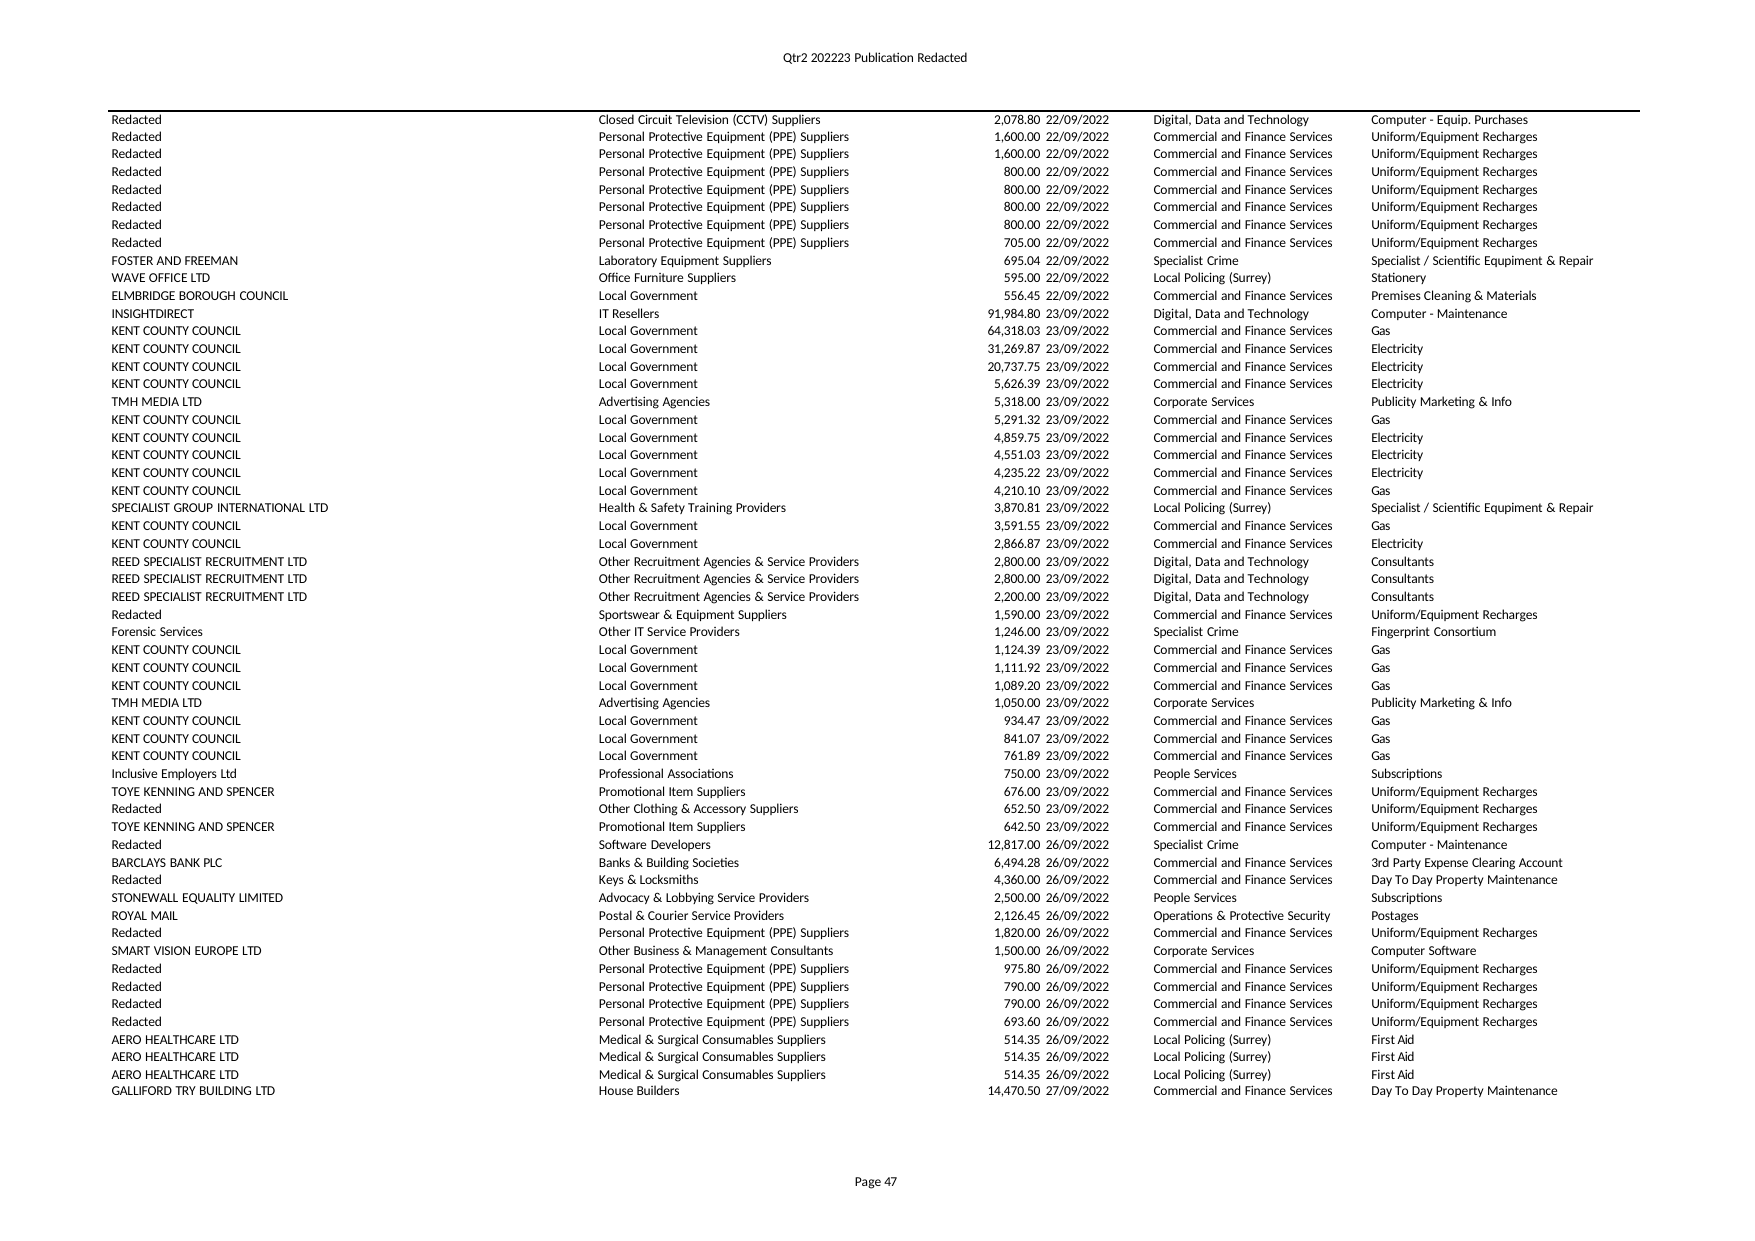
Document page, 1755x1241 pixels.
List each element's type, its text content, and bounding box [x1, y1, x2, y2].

table_cell TMH MEDIA LTD [108, 394, 596, 412]
table_cell Redacted [108, 925, 596, 943]
table_cell 23/09/2022 [1043, 323, 1150, 341]
table_cell Other IT Service Providers [596, 624, 960, 642]
table_cell Commercial and Finance Services [1150, 961, 1368, 978]
table_cell ELMBRIDGE BOROUGH COUNCIL [108, 288, 596, 306]
table_cell Electricity [1368, 341, 1640, 359]
table_cell 514.35 [960, 1049, 1042, 1067]
table_cell 26/09/2022 [1043, 925, 1150, 943]
table_cell Personal Protective Equipment (PPE) Suppliers [596, 182, 960, 199]
table_cell KENT COUNTY COUNCIL [108, 430, 596, 447]
table_cell 4,360.00 [960, 872, 1042, 890]
table_cell 26/09/2022 [1043, 979, 1150, 996]
table_cell 2,078.80 [960, 112, 1042, 128]
table_cell Personal Protective Equipment (PPE) Suppliers [596, 925, 960, 943]
table_cell REED SPECIALIST RECRUITMENT LTD [108, 589, 596, 607]
table_cell Commercial and Finance Services [1150, 341, 1368, 359]
table_cell Redacted [108, 217, 596, 235]
table_cell Redacted [108, 146, 596, 164]
table_cell Personal Protective Equipment (PPE) Suppliers [596, 217, 960, 235]
table_cell 26/09/2022 [1043, 872, 1150, 890]
table_cell 5,291.32 [960, 412, 1042, 429]
table_cell KENT COUNTY COUNCIL [108, 359, 596, 376]
table_cell Uniform/Equipment Recharges [1368, 961, 1640, 978]
table_cell Local Government [596, 713, 960, 731]
table_cell Redacted [108, 996, 596, 1014]
table_cell Uniform/Equipment Recharges [1368, 819, 1640, 837]
table_cell Forensic Services [108, 624, 596, 642]
table_cell Computer - Maintenance [1368, 837, 1640, 854]
table_cell KENT COUNTY COUNCIL [108, 713, 596, 731]
table_cell Commercial and Finance Services [1150, 199, 1368, 217]
table_cell Promotional Item Suppliers [596, 819, 960, 837]
table_cell Medical & Surgical Consumables Suppliers [596, 1067, 960, 1085]
table_cell 2,800.00 [960, 554, 1042, 571]
table_cell Redacted [108, 801, 596, 819]
table_cell Advertising Agencies [596, 394, 960, 412]
table_cell 23/09/2022 [1043, 607, 1150, 624]
table_cell Uniform/Equipment Recharges [1368, 784, 1640, 801]
table_cell Advocacy & Lobbying Service Providers [596, 890, 960, 908]
table_cell Electricity [1368, 465, 1640, 483]
table_cell 1,124.39 [960, 642, 1042, 660]
table_cell Commercial and Finance Services [1150, 217, 1368, 235]
table_cell Premises Cleaning & Materials [1368, 288, 1640, 306]
table_cell 642.50 [960, 819, 1042, 837]
table_cell Personal Protective Equipment (PPE) Suppliers [596, 979, 960, 996]
table_cell 22/09/2022 [1043, 253, 1150, 270]
table_cell Commercial and Finance Services [1150, 748, 1368, 766]
table_cell Laboratory Equipment Suppliers [596, 253, 960, 270]
table_cell 22/09/2022 [1043, 217, 1150, 235]
table_cell 23/09/2022 [1043, 748, 1150, 766]
table_cell Publicity Marketing & Info [1368, 695, 1640, 713]
table_cell Commercial and Finance Services [1150, 412, 1368, 429]
table_cell 652.50 [960, 801, 1042, 819]
table_cell Digital, Data and Technology [1150, 306, 1368, 323]
table_cell Local Government [596, 678, 960, 695]
table_cell Commercial and Finance Services [1150, 1014, 1368, 1032]
table_cell 3,591.55 [960, 518, 1042, 536]
table_cell 2,126.45 [960, 908, 1042, 925]
table_cell People Services [1150, 766, 1368, 784]
table_cell 26/09/2022 [1043, 890, 1150, 908]
table_cell 26/09/2022 [1043, 855, 1150, 872]
table_cell 23/09/2022 [1043, 589, 1150, 607]
table_cell 26/09/2022 [1043, 1067, 1150, 1085]
table_cell Personal Protective Equipment (PPE) Suppliers [596, 199, 960, 217]
table_cell Local Policing (Surrey) [1150, 270, 1368, 288]
table_cell Redacted [108, 1014, 596, 1032]
table_cell 23/09/2022 [1043, 412, 1150, 429]
table_cell 23/09/2022 [1043, 465, 1150, 483]
table_cell 22/09/2022 [1043, 235, 1150, 252]
table_cell Local Government [596, 465, 960, 483]
table_cell 800.00 [960, 164, 1042, 182]
table_cell Personal Protective Equipment (PPE) Suppliers [596, 1014, 960, 1032]
table_cell 20,737.75 [960, 359, 1042, 376]
table_cell House Builders [596, 1085, 960, 1100]
table_cell Corporate Services [1150, 394, 1368, 412]
table_cell KENT COUNTY COUNCIL [108, 748, 596, 766]
table_cell REED SPECIALIST RECRUITMENT LTD [108, 554, 596, 571]
table_cell Redacted [108, 129, 596, 146]
table_cell Commercial and Finance Services [1150, 855, 1368, 872]
table_cell 64,318.03 [960, 323, 1042, 341]
table_cell 26/09/2022 [1043, 996, 1150, 1014]
table_cell Local Government [596, 430, 960, 447]
table_cell Commercial and Finance Services [1150, 483, 1368, 500]
table_cell Commercial and Finance Services [1150, 784, 1368, 801]
table_cell Corporate Services [1150, 943, 1368, 961]
table_cell SPECIALIST GROUP INTERNATIONAL LTD [108, 500, 596, 518]
table_cell Personal Protective Equipment (PPE) Suppliers [596, 146, 960, 164]
table_cell Personal Protective Equipment (PPE) Suppliers [596, 996, 960, 1014]
table_cell 23/09/2022 [1043, 660, 1150, 677]
table_cell 23/09/2022 [1043, 447, 1150, 465]
table_cell Local Government [596, 518, 960, 536]
table_cell KENT COUNTY COUNCIL [108, 678, 596, 695]
table_cell Redacted [108, 607, 596, 624]
table_cell 23/09/2022 [1043, 731, 1150, 748]
table_cell 790.00 [960, 996, 1042, 1014]
table_cell Uniform/Equipment Recharges [1368, 607, 1640, 624]
table_cell 23/09/2022 [1043, 376, 1150, 394]
table_cell Commercial and Finance Services [1150, 607, 1368, 624]
table_cell 5,626.39 [960, 376, 1042, 394]
table_cell Uniform/Equipment Recharges [1368, 164, 1640, 182]
table_cell Commercial and Finance Services [1150, 731, 1368, 748]
table_cell People Services [1150, 890, 1368, 908]
table_cell KENT COUNTY COUNCIL [108, 412, 596, 429]
table_cell Office Furniture Suppliers [596, 270, 960, 288]
table_cell 23/09/2022 [1043, 801, 1150, 819]
table_cell 800.00 [960, 199, 1042, 217]
table_cell Commercial and Finance Services [1150, 660, 1368, 677]
table_cell 934.47 [960, 713, 1042, 731]
table_cell Electricity [1368, 359, 1640, 376]
table_cell FOSTER AND FREEMAN [108, 253, 596, 270]
table_cell Digital, Data and Technology [1150, 571, 1368, 589]
table_cell Personal Protective Equipment (PPE) Suppliers [596, 164, 960, 182]
table_cell Commercial and Finance Services [1150, 430, 1368, 447]
table_cell Electricity [1368, 376, 1640, 394]
table_cell KENT COUNTY COUNCIL [108, 447, 596, 465]
table_cell Commercial and Finance Services [1150, 819, 1368, 837]
table_cell Commercial and Finance Services [1150, 146, 1368, 164]
table_cell Commercial and Finance Services [1150, 518, 1368, 536]
table_cell 514.35 [960, 1032, 1042, 1049]
table_cell Commercial and Finance Services [1150, 447, 1368, 465]
table_cell 23/09/2022 [1043, 642, 1150, 660]
table_cell Local Government [596, 447, 960, 465]
table_cell BARCLAYS BANK PLC [108, 855, 596, 872]
table_cell TOYE KENNING AND SPENCER [108, 819, 596, 837]
table_cell 1,050.00 [960, 695, 1042, 713]
table_cell KENT COUNTY COUNCIL [108, 323, 596, 341]
table_cell Day To Day Property Maintenance [1368, 1085, 1640, 1100]
table_cell Commercial and Finance Services [1150, 536, 1368, 553]
table_cell Gas [1368, 518, 1640, 536]
table_cell Day To Day Property Maintenance [1368, 872, 1640, 890]
table_cell 595.00 [960, 270, 1042, 288]
table_cell GALLIFORD TRY BUILDING LTD [108, 1085, 596, 1100]
table_cell Other Clothing & Accessory Suppliers [596, 801, 960, 819]
table_cell 23/09/2022 [1043, 766, 1150, 784]
table_cell Commercial and Finance Services [1150, 323, 1368, 341]
table_cell Medical & Surgical Consumables Suppliers [596, 1049, 960, 1067]
table_cell Uniform/Equipment Recharges [1368, 217, 1640, 235]
table_cell Personal Protective Equipment (PPE) Suppliers [596, 961, 960, 978]
table_cell Fingerprint Consortium [1368, 624, 1640, 642]
table_cell Commercial and Finance Services [1150, 182, 1368, 199]
table_cell Uniform/Equipment Recharges [1368, 979, 1640, 996]
table_cell Commercial and Finance Services [1150, 925, 1368, 943]
table_cell Local Government [596, 642, 960, 660]
table_cell Commercial and Finance Services [1150, 465, 1368, 483]
table_cell Operations & Protective Security [1150, 908, 1368, 925]
table_cell KENT COUNTY COUNCIL [108, 660, 596, 677]
table_cell Commercial and Finance Services [1150, 1085, 1368, 1100]
table_cell Local Government [596, 536, 960, 553]
table_cell 1,500.00 [960, 943, 1042, 961]
table_cell Commercial and Finance Services [1150, 642, 1368, 660]
table_cell REED SPECIALIST RECRUITMENT LTD [108, 571, 596, 589]
table_cell Keys & Locksmiths [596, 872, 960, 890]
table_cell 693.60 [960, 1014, 1042, 1032]
table_cell Closed Circuit Television (CCTV) Suppliers [596, 112, 960, 128]
table_cell KENT COUNTY COUNCIL [108, 376, 596, 394]
table_cell Uniform/Equipment Recharges [1368, 146, 1640, 164]
table_cell 1,600.00 [960, 129, 1042, 146]
table_cell Subscriptions [1368, 890, 1640, 908]
table_cell Computer - Equip. Purchases [1368, 112, 1640, 128]
table_cell 2,800.00 [960, 571, 1042, 589]
table_cell Gas [1368, 731, 1640, 748]
table_cell Uniform/Equipment Recharges [1368, 996, 1640, 1014]
table_cell 3rd Party Expense Clearing Account [1368, 855, 1640, 872]
table_cell 22/09/2022 [1043, 164, 1150, 182]
table_cell SMART VISION EUROPE LTD [108, 943, 596, 961]
table_cell Local Government [596, 341, 960, 359]
table_cell KENT COUNTY COUNCIL [108, 483, 596, 500]
table_cell 761.89 [960, 748, 1042, 766]
table_cell Local Government [596, 412, 960, 429]
table_cell 23/09/2022 [1043, 359, 1150, 376]
table_cell AERO HEALTHCARE LTD [108, 1032, 596, 1049]
table_cell Other Recruitment Agencies & Service Providers [596, 589, 960, 607]
table_cell AERO HEALTHCARE LTD [108, 1049, 596, 1067]
table_cell Redacted [108, 872, 596, 890]
table_cell 556.45 [960, 288, 1042, 306]
table_cell 22/09/2022 [1043, 129, 1150, 146]
table_cell 514.35 [960, 1067, 1042, 1085]
table_cell Postages [1368, 908, 1640, 925]
table_cell 2,200.00 [960, 589, 1042, 607]
table_cell 1,600.00 [960, 146, 1042, 164]
table_cell Gas [1368, 713, 1640, 731]
table_cell 975.80 [960, 961, 1042, 978]
table_cell First Aid [1368, 1067, 1640, 1085]
table_cell Redacted [108, 961, 596, 978]
table_cell Local Policing (Surrey) [1150, 1067, 1368, 1085]
table_cell Commercial and Finance Services [1150, 235, 1368, 252]
table_cell First Aid [1368, 1049, 1640, 1067]
table_cell WAVE OFFICE LTD [108, 270, 596, 288]
table_cell 23/09/2022 [1043, 554, 1150, 571]
table_cell Personal Protective Equipment (PPE) Suppliers [596, 235, 960, 252]
table_cell Redacted [108, 112, 596, 128]
table_cell Uniform/Equipment Recharges [1368, 235, 1640, 252]
table_cell Digital, Data and Technology [1150, 554, 1368, 571]
table_cell 12,817.00 [960, 837, 1042, 854]
table_cell 26/09/2022 [1043, 943, 1150, 961]
table_cell 31,269.87 [960, 341, 1042, 359]
table_cell Commercial and Finance Services [1150, 801, 1368, 819]
table_cell 4,859.75 [960, 430, 1042, 447]
table_cell Inclusive Employers Ltd [108, 766, 596, 784]
table_cell Specialist / Scientific Equpiment & Repair [1368, 253, 1640, 270]
table_cell Sportswear & Equipment Suppliers [596, 607, 960, 624]
table_cell 23/09/2022 [1043, 306, 1150, 323]
table_cell 23/09/2022 [1043, 678, 1150, 695]
table_cell 22/09/2022 [1043, 270, 1150, 288]
table_cell Software Developers [596, 837, 960, 854]
table_cell 26/09/2022 [1043, 1049, 1150, 1067]
table_cell Electricity [1368, 536, 1640, 553]
table_cell Subscriptions [1368, 766, 1640, 784]
table_cell KENT COUNTY COUNCIL [108, 731, 596, 748]
table_cell Gas [1368, 660, 1640, 677]
table_cell Local Government [596, 359, 960, 376]
table_cell 23/09/2022 [1043, 784, 1150, 801]
table_cell TMH MEDIA LTD [108, 695, 596, 713]
table_cell Redacted [108, 979, 596, 996]
table_cell Gas [1368, 642, 1640, 660]
table_cell Redacted [108, 235, 596, 252]
table_cell Other Business & Management Consultants [596, 943, 960, 961]
table_cell Gas [1368, 483, 1640, 500]
table_cell 26/09/2022 [1043, 837, 1150, 854]
table_cell 23/09/2022 [1043, 483, 1150, 500]
table_cell Redacted [108, 837, 596, 854]
table_cell 705.00 [960, 235, 1042, 252]
table_cell Local Policing (Surrey) [1150, 500, 1368, 518]
table_cell 1,089.20 [960, 678, 1042, 695]
table_cell 4,551.03 [960, 447, 1042, 465]
table_cell 23/09/2022 [1043, 518, 1150, 536]
table_cell 750.00 [960, 766, 1042, 784]
table_cell Computer Software [1368, 943, 1640, 961]
table_cell 2,866.87 [960, 536, 1042, 553]
table_cell 27/09/2022 [1043, 1085, 1150, 1100]
table_cell Local Government [596, 288, 960, 306]
table_cell Commercial and Finance Services [1150, 678, 1368, 695]
table_cell Consultants [1368, 554, 1640, 571]
table_cell 3,870.81 [960, 500, 1042, 518]
table_cell Publicity Marketing & Info [1368, 394, 1640, 412]
table_cell Medical & Surgical Consumables Suppliers [596, 1032, 960, 1049]
table_cell INSIGHTDIRECT [108, 306, 596, 323]
table_cell 26/09/2022 [1043, 961, 1150, 978]
table_cell Other Recruitment Agencies & Service Providers [596, 571, 960, 589]
table_cell Stationery [1368, 270, 1640, 288]
table_cell Redacted [108, 199, 596, 217]
table_cell 1,111.92 [960, 660, 1042, 677]
table_cell Professional Associations [596, 766, 960, 784]
table_cell Uniform/Equipment Recharges [1368, 199, 1640, 217]
table_cell Other Recruitment Agencies & Service Providers [596, 554, 960, 571]
table_cell 23/09/2022 [1043, 500, 1150, 518]
table_cell 23/09/2022 [1043, 341, 1150, 359]
table_cell Local Policing (Surrey) [1150, 1032, 1368, 1049]
table_cell 5,318.00 [960, 394, 1042, 412]
table_cell Advertising Agencies [596, 695, 960, 713]
table_cell Banks & Building Societies [596, 855, 960, 872]
table_cell Uniform/Equipment Recharges [1368, 129, 1640, 146]
table_cell Local Government [596, 483, 960, 500]
table_cell Computer - Maintenance [1368, 306, 1640, 323]
table_cell 26/09/2022 [1043, 908, 1150, 925]
table_cell Specialist Crime [1150, 624, 1368, 642]
table_cell 23/09/2022 [1043, 394, 1150, 412]
table_cell 6,494.28 [960, 855, 1042, 872]
table_cell Corporate Services [1150, 695, 1368, 713]
table_cell 1,820.00 [960, 925, 1042, 943]
table_cell Local Policing (Surrey) [1150, 1049, 1368, 1067]
table_cell 800.00 [960, 217, 1042, 235]
table_cell KENT COUNTY COUNCIL [108, 536, 596, 553]
table_cell Commercial and Finance Services [1150, 164, 1368, 182]
table_cell IT Resellers [596, 306, 960, 323]
table_cell KENT COUNTY COUNCIL [108, 465, 596, 483]
table_cell Specialist Crime [1150, 253, 1368, 270]
table_cell First Aid [1368, 1032, 1640, 1049]
table_cell Commercial and Finance Services [1150, 129, 1368, 146]
table_cell Commercial and Finance Services [1150, 359, 1368, 376]
table_cell Specialist Crime [1150, 837, 1368, 854]
table_cell Personal Protective Equipment (PPE) Suppliers [596, 129, 960, 146]
table_cell Gas [1368, 323, 1640, 341]
table_cell Commercial and Finance Services [1150, 713, 1368, 731]
table_cell Redacted [108, 182, 596, 199]
table_cell Health & Safety Training Providers [596, 500, 960, 518]
table_cell Local Government [596, 323, 960, 341]
table_cell Gas [1368, 748, 1640, 766]
table_cell 14,470.50 [960, 1085, 1042, 1100]
table_cell 676.00 [960, 784, 1042, 801]
table_cell 26/09/2022 [1043, 1014, 1150, 1032]
table_cell 23/09/2022 [1043, 624, 1150, 642]
table_cell 23/09/2022 [1043, 713, 1150, 731]
table_cell 22/09/2022 [1043, 288, 1150, 306]
table_cell Gas [1368, 678, 1640, 695]
table_cell TOYE KENNING AND SPENCER [108, 784, 596, 801]
table_cell Uniform/Equipment Recharges [1368, 801, 1640, 819]
table_cell 23/09/2022 [1043, 819, 1150, 837]
table_cell ROYAL MAIL [108, 908, 596, 925]
table_cell Electricity [1368, 430, 1640, 447]
table_cell 23/09/2022 [1043, 430, 1150, 447]
table_cell Commercial and Finance Services [1150, 376, 1368, 394]
table_cell KENT COUNTY COUNCIL [108, 642, 596, 660]
table_cell KENT COUNTY COUNCIL [108, 518, 596, 536]
table_cell 91,984.80 [960, 306, 1042, 323]
table_cell Local Government [596, 748, 960, 766]
table_cell Consultants [1368, 571, 1640, 589]
table_cell 841.07 [960, 731, 1042, 748]
table_cell 22/09/2022 [1043, 146, 1150, 164]
table_cell KENT COUNTY COUNCIL [108, 341, 596, 359]
table_cell Uniform/Equipment Recharges [1368, 182, 1640, 199]
table_cell 695.04 [960, 253, 1042, 270]
table_cell 22/09/2022 [1043, 112, 1150, 128]
table_cell 23/09/2022 [1043, 536, 1150, 553]
table_cell 26/09/2022 [1043, 1032, 1150, 1049]
table_cell Electricity [1368, 447, 1640, 465]
table_cell 4,235.22 [960, 465, 1042, 483]
table_cell Postal & Courier Service Providers [596, 908, 960, 925]
table_cell Local Government [596, 376, 960, 394]
table_cell 22/09/2022 [1043, 199, 1150, 217]
table_cell 1,246.00 [960, 624, 1042, 642]
table_cell 790.00 [960, 979, 1042, 996]
table_cell STONEWALL EQUALITY LIMITED [108, 890, 596, 908]
table_cell Consultants [1368, 589, 1640, 607]
table_cell Promotional Item Suppliers [596, 784, 960, 801]
table_cell Local Government [596, 731, 960, 748]
table_cell Local Government [596, 660, 960, 677]
table_cell 1,590.00 [960, 607, 1042, 624]
table_cell 2,500.00 [960, 890, 1042, 908]
table_cell Digital, Data and Technology [1150, 112, 1368, 128]
table_cell Redacted [108, 164, 596, 182]
table_cell AERO HEALTHCARE LTD [108, 1067, 596, 1085]
table_cell Commercial and Finance Services [1150, 288, 1368, 306]
table_cell Commercial and Finance Services [1150, 979, 1368, 996]
table_cell Uniform/Equipment Recharges [1368, 1014, 1640, 1032]
table_cell 4,210.10 [960, 483, 1042, 500]
table_cell Gas [1368, 412, 1640, 429]
table_cell 23/09/2022 [1043, 695, 1150, 713]
table_cell Commercial and Finance Services [1150, 996, 1368, 1014]
table_cell Commercial and Finance Services [1150, 872, 1368, 890]
table_cell Specialist / Scientific Equpiment & Repair [1368, 500, 1640, 518]
table_cell 800.00 [960, 182, 1042, 199]
table_cell 22/09/2022 [1043, 182, 1150, 199]
table_cell Digital, Data and Technology [1150, 589, 1368, 607]
table_cell 23/09/2022 [1043, 571, 1150, 589]
table_cell Uniform/Equipment Recharges [1368, 925, 1640, 943]
